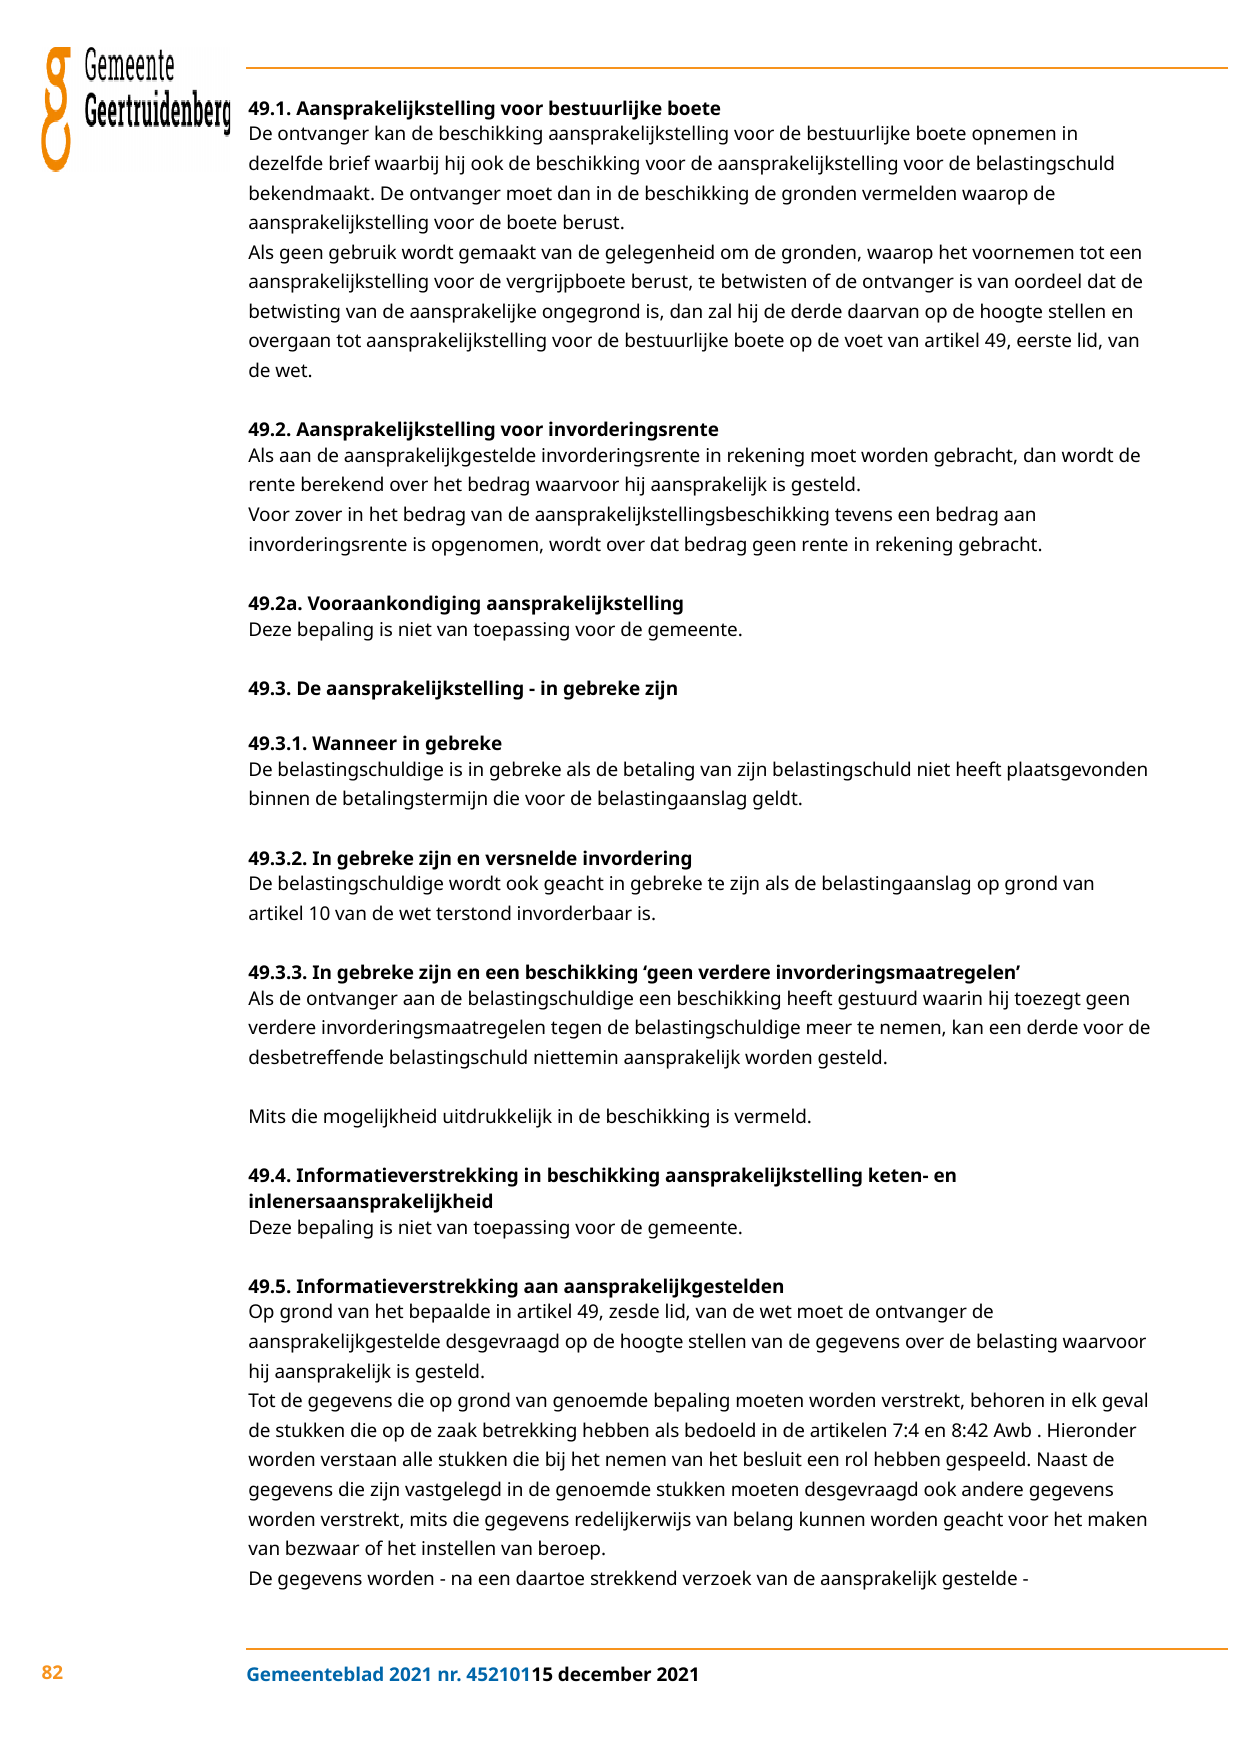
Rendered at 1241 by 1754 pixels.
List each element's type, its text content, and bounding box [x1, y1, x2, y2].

text 49.3.3. In gebreke zijn en een beschikking ‘geen verdere invorderingsmaatregelen’ [248, 959, 1152, 985]
text 49.3.1. Wanneer in gebreke [248, 730, 1152, 756]
picture [41, 47, 231, 172]
text De gegevens worden - na een daartoe strekkend verzoek van de aansprakelijk gestelde [248, 1565, 1152, 1591]
text Als geen gebruik wordt gemaakt van de gelegenheid om de gronden, waarop het voornemen tot een aansprakelijkstelling voor de vergrijpboete berust, te betwisten of de ontvanger is van oordeel dat de betwisting van de aansprakelijke ongegrond is, dan zal hij de derde daarvan op de hoogte stellen en overgaan tot aansprakelijkstelling voor de bestuurlijke boete op de voet van artikel 49, eerste lid, van de wet. [248, 239, 1152, 383]
text Tot de gegevens die op grond van genoemde bepaling moeten worden verstrekt, behoren in elk geval de stukken die op de zaak betrekking hebben als bedoeld in de artikelen 7:4 en 8:42 Awb . Hieronder worden verstaan alle stukken die bij het nemen van het besluit een rol hebben gespeeld. Naast de gegevens die zijn vastgelegd in de genoemde stukken moeten desgevraagd ook andere gegevens worden verstrekt, mits die gegevens redelijkerwijs van belang kunnen worden geacht voor het maken van bezwaar of het instellen van beroep. [248, 1387, 1152, 1561]
text De belastingschuldige wordt ook geacht in gebreke te zijn als de belastingaanslag op grond van artikel 10 van de wet terstond invorderbaar is. [248, 870, 1152, 926]
text Deze bepaling is niet van toepassing voor de gemeente. [248, 616, 1152, 641]
text Als de ontvanger aan de belastingschuldige een beschikking heeft gestuurd waarin hij toezegt geen verdere invorderingsmaatregelen tegen de belastingschuldige meer te nemen, kan een derde voor de desbetreffende belastingschuld niettemin aansprakelijk worden gesteld. [248, 985, 1152, 1070]
text Als aan de aansprakelijkgestelde invorderingsrente in rekening moet worden gebracht, dan wordt de rente berekend over het bedrag waarvoor hij aansprakelijk is gesteld. [248, 442, 1152, 497]
text 49.2. Aansprakelijkstelling voor invorderingsrente [248, 416, 1152, 442]
text 49.5. Informatieverstrekking aan aansprakelijkgestelden [248, 1273, 1152, 1299]
text 49.1. Aansprakelijkstelling voor bestuurlijke boete [248, 95, 1152, 121]
text Deze bepaling is niet van toepassing voor de gemeente. [248, 1214, 1152, 1239]
text De belastingschuldige is in gebreke als de betaling van zijn belastingschuld niet heeft plaatsgevonden binnen de betalingstermijn die voor de belastingaanslag geldt. [248, 756, 1152, 811]
text De ontvanger kan de beschikking aansprakelijkstelling voor de bestuurlijke boete opnemen in dezelfde brief waarbij hij ook de beschikking voor de aansprakelijkstelling voor de belastingschuld bekendmaakt. De ontvanger moet dan in de beschikking de gronden vermelden waarop de aansprakelijkstelling voor de boete berust. [248, 121, 1152, 235]
text 49.3. De aansprakelijkstelling - in gebreke zijn [248, 675, 1152, 701]
text 49.3.2. In gebreke zijn en versnelde invordering [248, 845, 1152, 870]
text Voor zover in het bedrag van de aansprakelijkstellingsbeschikking tevens een bedrag aan invorderingsrente is opgenomen, wordt over dat bedrag geen rente in rekening gebracht. [248, 501, 1152, 557]
text 49.4. Informatieverstrekking in beschikking aansprakelijkstelling keten- en inlenersaansprakelijkheid [248, 1162, 1152, 1214]
text 49.2a. Vooraankondiging aansprakelijkstelling [248, 590, 1152, 616]
text Op grond van het bepaalde in artikel 49, zesde lid, van de wet moet de ontvanger de aansprakelijkgestelde desgevraagd op de hoogte stellen van de gegevens over de belasting waarvoor hij aansprakelijk is gesteld. [248, 1299, 1152, 1384]
text Mits die mogelijkheid uitdrukkelijk in de beschikking is vermeld. [248, 1103, 1152, 1129]
